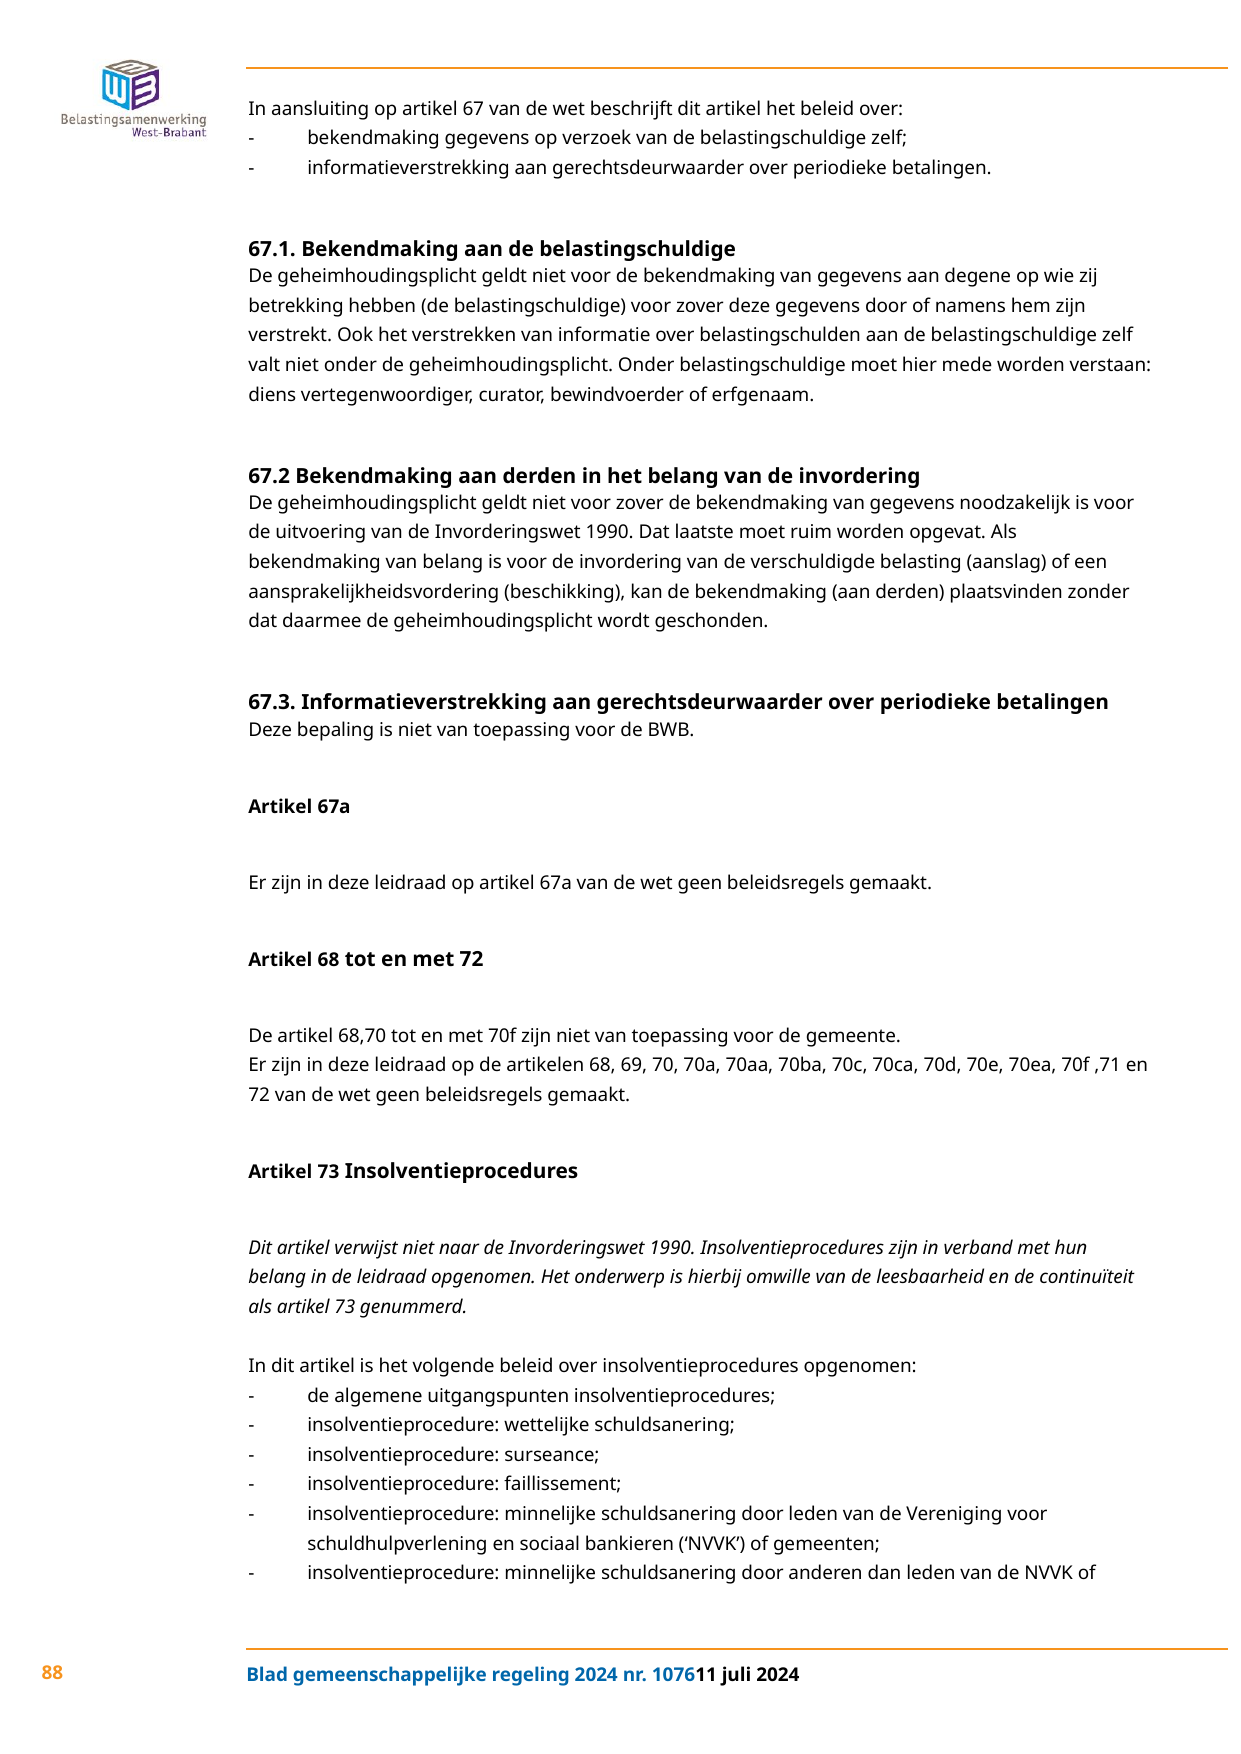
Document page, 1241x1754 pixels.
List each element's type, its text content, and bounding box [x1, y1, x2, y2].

text Artikel 68 tot en met 72 [248, 944, 1152, 972]
text Er zijn in deze leidraad op artikel 67a van de wet geen beleidsregels gemaakt. [248, 869, 1152, 894]
list insolventieprocedure: minnelijke schuldsanering door anderen dan leden van de NVVK of [248, 1559, 1152, 1585]
text Artikel 67a [248, 791, 1152, 819]
text Artikel 73 Insolventieprocedures [248, 1156, 1152, 1184]
list insolventieprocedure: surseance; [248, 1441, 1152, 1467]
text 67.2 Bekendmaking aan derden in het belang van de invordering [248, 461, 1152, 489]
text De artikel 68,70 tot en met 70f zijn niet van toepassing voor de gemeente. [248, 1022, 1152, 1047]
picture [41, 47, 231, 172]
list insolventieprocedure: wettelijke schuldsanering; [248, 1411, 1152, 1437]
list informatieverstrekking aan gerechtsdeurwaarder over periodieke betalingen. [248, 154, 1152, 180]
list de algemene uitgangspunten insolventieprocedures; [248, 1382, 1152, 1407]
list bekendmaking gegevens op verzoek van de belastingschuldige zelf; [248, 124, 1152, 150]
text 67.1. Bekendmaking aan de belastingschuldige [248, 234, 1152, 262]
text Dit artikel verwijst niet naar de Invorderingswet 1990. Insolventieprocedures zijn in verband met hun belang in de leidraad opgenomen. Het onderwerp is hierbij omwille van de leesbaarheid en de continuïteit als artikel 73 genummerd. [248, 1234, 1152, 1319]
text De geheimhoudingsplicht geldt niet voor de bekendmaking van gegevens aan degene op wie zij betrekking hebben (de belastingschuldige) voor zover deze gegevens door of namens hem zijn verstrekt. Ook het verstrekken van informatie over belastingschulden aan de belastingschuldige zelf valt niet onder de geheimhoudingsplicht. Onder belastingschuldige moet hier mede worden verstaan: diens vertegenwoordiger, curator, bewindvoerder of erfgenaam. [248, 262, 1152, 406]
text In aansluiting op artikel 67 van de wet beschrijft dit artikel het beleid over: [248, 95, 1152, 121]
text Deze bepaling is niet van toepassing voor de BWB. [248, 716, 1152, 742]
text Er zijn in deze leidraad op de artikelen 68, 69, 70, 70a, 70aa, 70ba, 70c, 70ca, 70d, 70e, 70ea, 70f ,71 en 72 van de wet geen beleidsregels gemaakt. [248, 1051, 1152, 1107]
list insolventieprocedure: minnelijke schuldsanering door leden van de Vereniging voor schuldhulpverlening en sociaal bankieren (‘NVVK’) of gemeenten; [248, 1500, 1152, 1555]
text In dit artikel is het volgende beleid over insolventieprocedures opgenomen: [248, 1352, 1152, 1378]
text De geheimhoudingsplicht geldt niet voor zover de bekendmaking van gegevens noodzakelijk is voor de uitvoering van de Invorderingswet 1990. Dat laatste moet ruim worden opgevat. Als bekendmaking van belang is voor de invordering van de verschuldigde belasting (aanslag) of een aansprakelijkheidsvordering (beschikking), kan de bekendmaking (aan derden) plaatsvinden zonder dat daarmee de geheimhoudingsplicht wordt geschonden. [248, 489, 1152, 633]
list insolventieprocedure: faillissement; [248, 1471, 1152, 1496]
text 67.3. Informatieverstrekking aan gerechtsdeurwaarder over periodieke betalingen [248, 687, 1152, 716]
